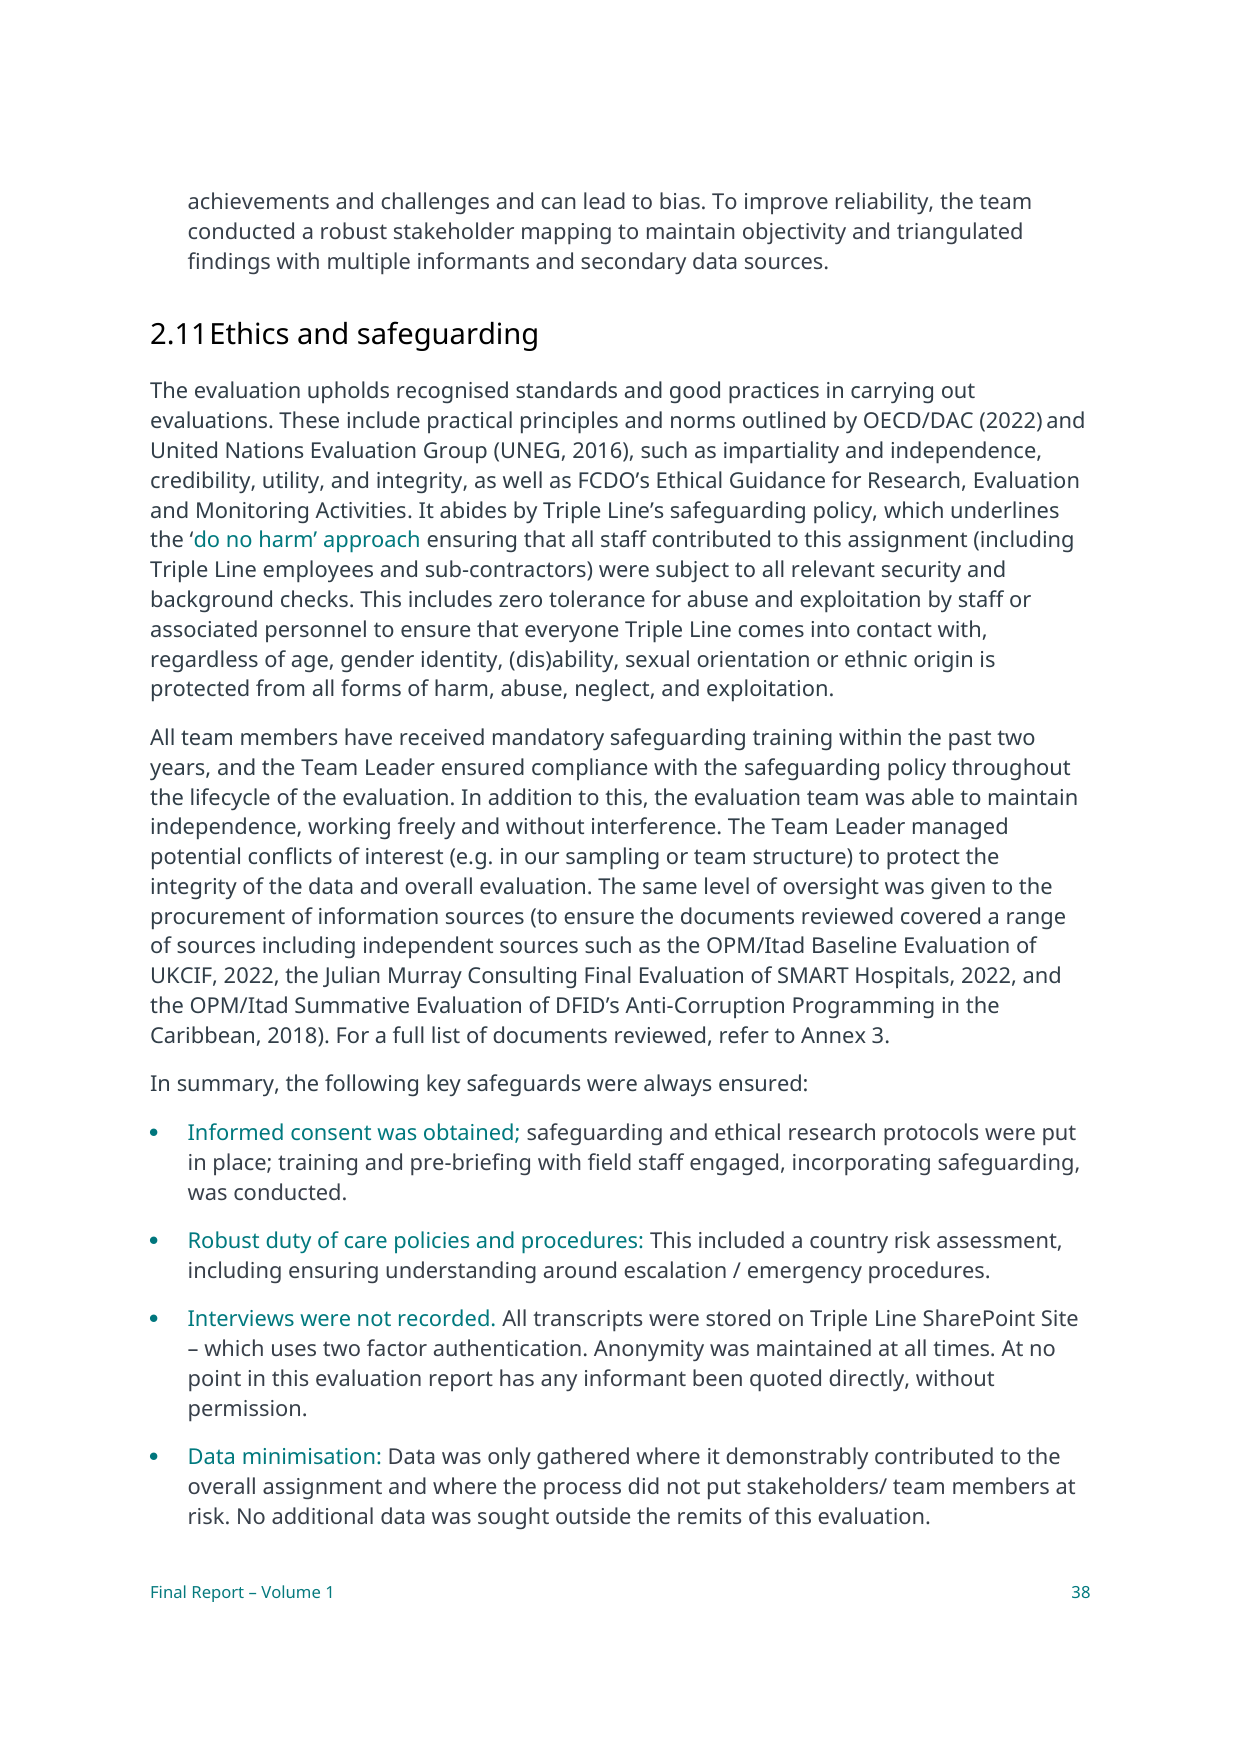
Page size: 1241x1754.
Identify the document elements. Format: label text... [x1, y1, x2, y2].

list achievements and challenges and can lead to bias. To improve reliability, the team conducted a robust stakeholder mapping to maintain objectivity and triangulated findings with multiple informants and secondary data sources. [150, 186, 1090, 275]
list Informed consent was obtained; safeguarding and ethical research protocols were put in place; training and pre-briefing with field staff engaged, incorporating safeguarding, was conducted. [150, 1117, 1090, 1206]
list Data minimisation: Data was only gathered where it demonstrably contributed to the overall assignment and where the process did not put stakeholders/ team members at risk. No additional data was sought outside the remits of this evaluation. [150, 1441, 1090, 1531]
subtitle Ethics and safeguarding [150, 313, 1090, 353]
text In summary, the following key safeguards were always ensured: [150, 1068, 1090, 1098]
list Interviews were not recorded. All transcripts were stored on Triple Line SharePoint Site – which uses two factor authentication. Anonymity was maintained at all times. At no point in this evaluation report has any informant been quoted directly, without permission. [150, 1303, 1090, 1423]
text All team members have received mandatory safeguarding training within the past two years, and the Team Leader ensured compliance with the safeguarding policy throughout the lifecycle of the evaluation. In addition to this, the evaluation team was able to maintain independence, working freely and without interference. The Team Leader managed potential conflicts of interest (e.g. in our sampling or team structure) to protect the integrity of the data and overall evaluation. The same level of oversight was given to the procurement of information sources (to ensure the documents reviewed covered a range of sources including independent sources such as the OPM/Itad Baseline Evaluation of UKCIF, 2022, the Julian Murray Consulting Final Evaluation of SMART Hospitals, 2022, and the OPM/Itad Summative Evaluation of DFID’s Anti-Corruption Programming in the Caribbean, 2018). For a full list of documents reviewed, refer to Annex 3. [150, 722, 1090, 1050]
list Robust duty of care policies and procedures: This included a country risk assessment, including ensuring understanding around escalation / emergency procedures. [150, 1225, 1090, 1285]
text The evaluation upholds recognised standards and good practices in carrying out evaluations. These include practical principles and norms outlined by OECD/DAC (2022) and United Nations Evaluation Group (UNEG, 2016), such as impartiality and independence, credibility, utility, and integrity, as well as FCDO’s Ethical Guidance for Research, Evaluation and Monitoring Activities. It abides by Triple Line’s safeguarding policy, which underlines the ‘do no harm’ approach ensuring that all staff contributed to this assignment (including Triple Line employees and sub-contractors) were subject to all relevant security and background checks. This includes zero tolerance for abuse and exploitation by staff or associated personnel to ensure that everyone Triple Line comes into contact with, regardless of age, gender identity, (dis)ability, sexual orientation or ethnic origin is protected from all forms of harm, abuse, neglect, and exploitation. [150, 376, 1090, 703]
